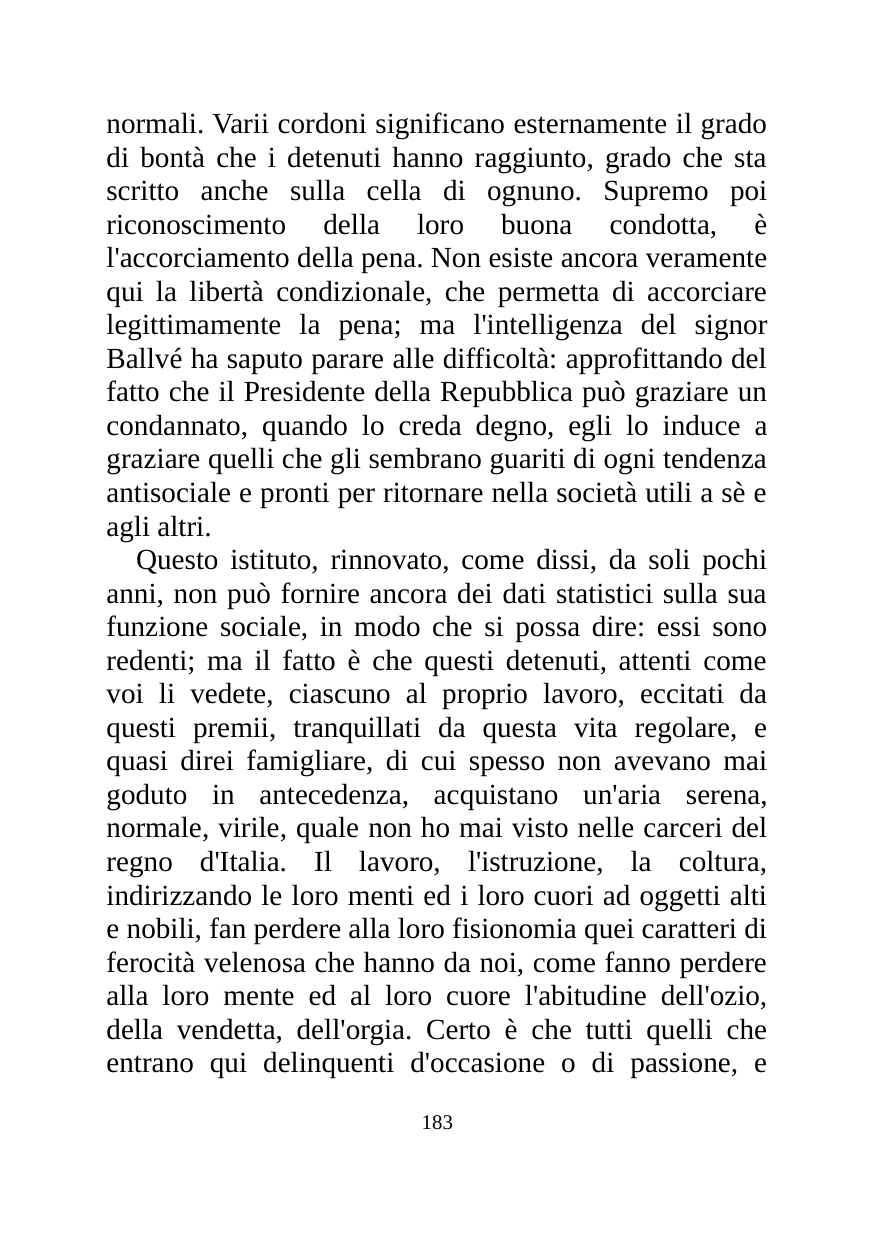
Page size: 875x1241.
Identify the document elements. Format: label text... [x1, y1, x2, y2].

text normali. Varii cordoni significano esternamente il grado di bontà che i detenuti hanno raggiunto, grado che sta scritto anche sulla cella di ognuno. Supremo poi riconoscimento della loro buona condotta, è l'accorciamento della pena. Non esiste ancora veramente qui la libertà condizionale, che permetta di accorciare legittimamente la pena; ma l'intelligenza del signor Ballvé ha saputo parare alle difficoltà: approfittando del fatto che il Presidente della Repubblica può graziare un condannato, quando lo creda degno, egli lo induce a graziare quelli che gli sembrano guariti di ogni tendenza antisociale e pronti per ritornare nella società utili a sè e agli altri. [106, 106, 768, 542]
text Questo istituto, rinnovato, come dissi, da soli pochi anni, non può fornire ancora dei dati statistici sulla sua funzione sociale, in modo che si possa dire: essi sono redenti; ma il fatto è che questi detenuti, attenti come voi li vedete, ciascuno al proprio lavoro, eccitati da questi premii, tranquillati da questa vita regolare, e quasi direi famigliare, di cui spesso non avevano mai goduto in antecedenza, acquistano un'aria serena, normale, virile, quale non ho mai visto nelle carceri del regno d'Italia. Il lavoro, l'istruzione, la coltura, indirizzando le loro menti ed i loro cuori ad oggetti alti e nobili, fan perdere alla loro fisionomia quei caratteri di ferocità velenosa che hanno da noi, come fanno perdere alla loro mente ed al loro cuore l'abitudine dell'ozio, della vendetta, dell'orgia. Certo è che tutti quelli che entrano qui delinquenti d'occasione o di passione, e [106, 542, 768, 1079]
